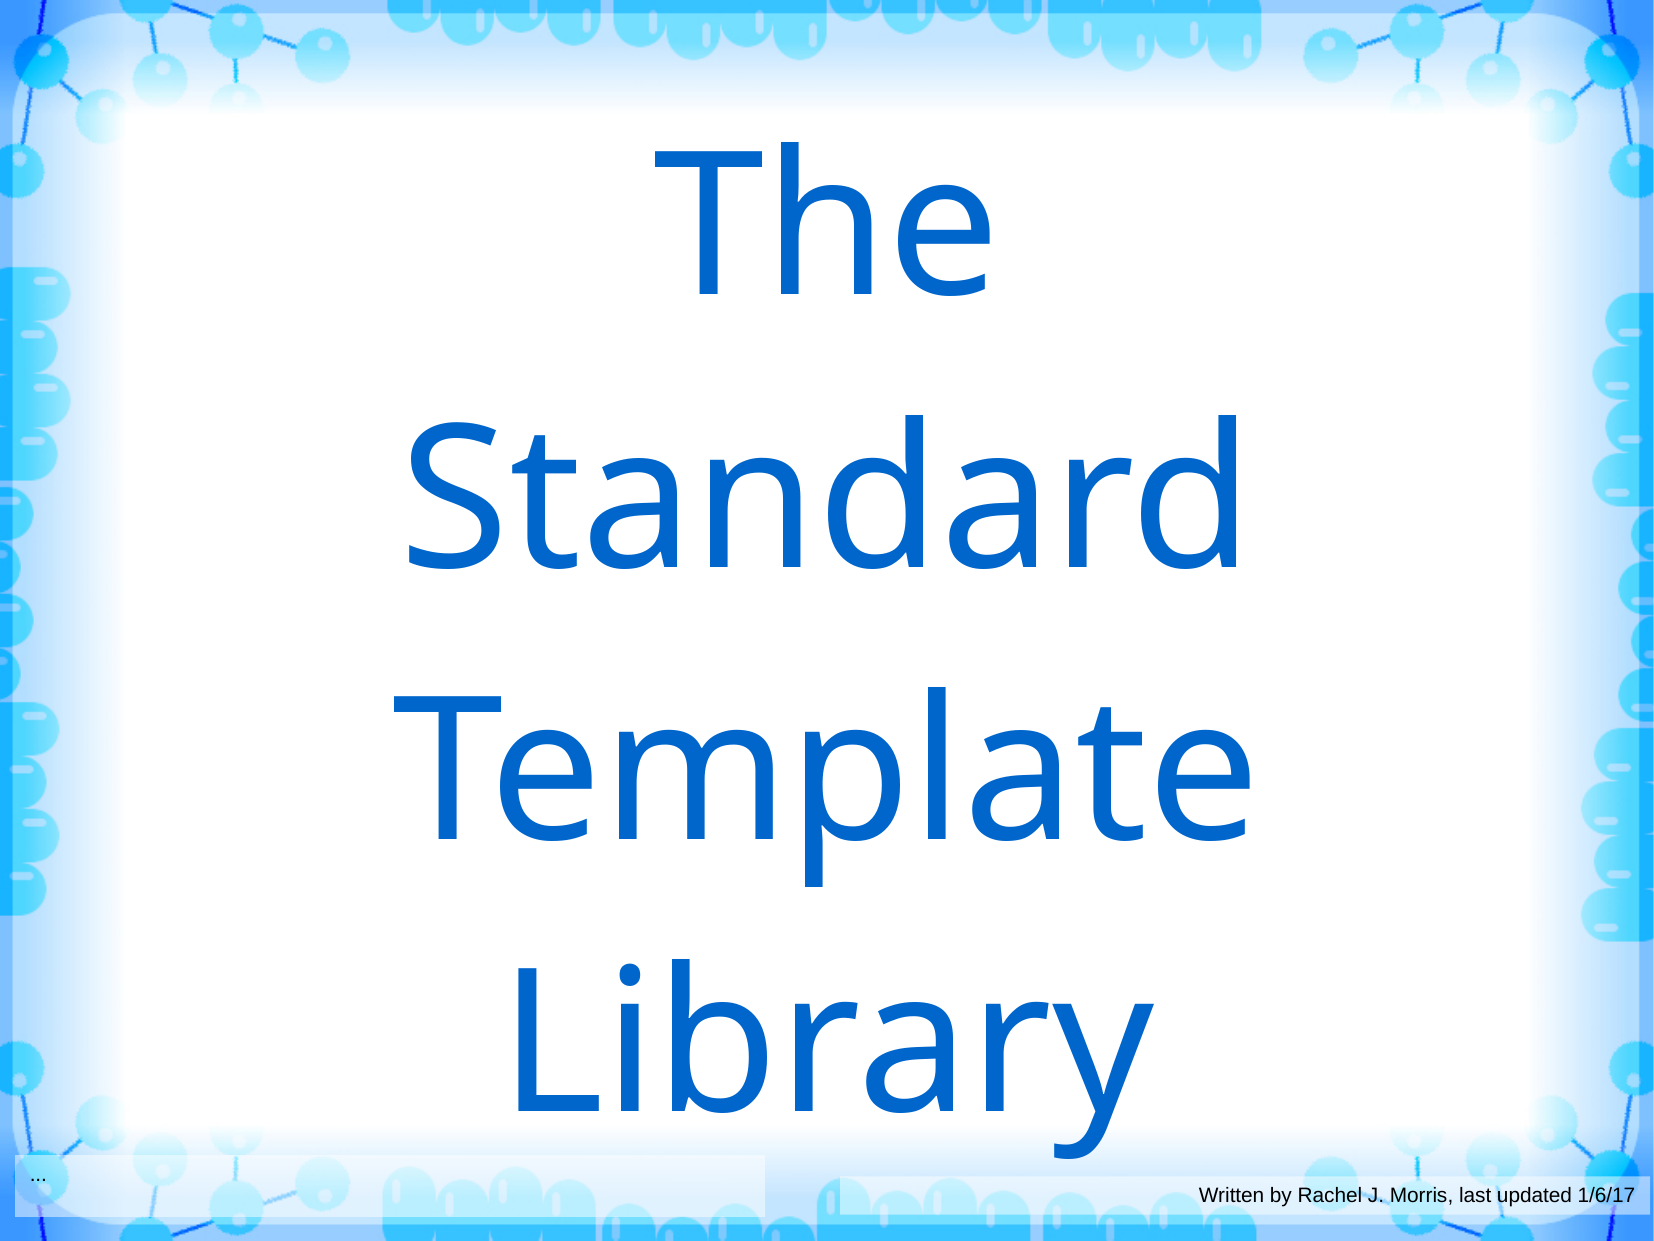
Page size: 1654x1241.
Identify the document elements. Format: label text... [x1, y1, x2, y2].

picture [0, 0, 1654, 1241]
title The Standard Template Library [82, 225, 1571, 1026]
text_box Written by Rachel J. Morris, last updated 1/6/17 [840, 1176, 1651, 1215]
text_box ... [15, 1155, 766, 1217]
